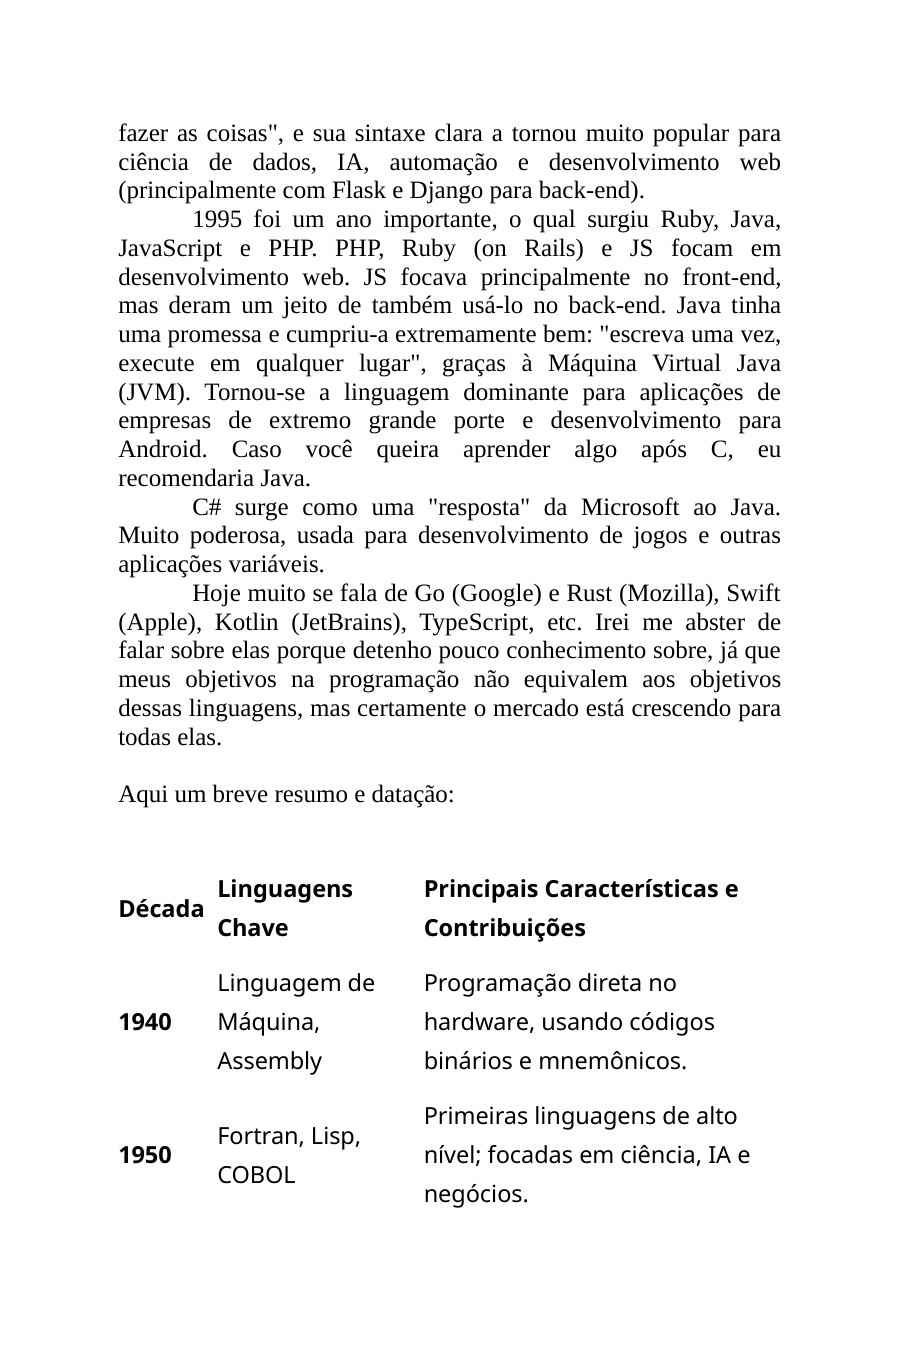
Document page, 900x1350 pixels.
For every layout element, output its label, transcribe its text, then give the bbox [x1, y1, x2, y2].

text fazer as coisas", e sua sintaxe clara a tornou muito popular para ciência de dados, IA, automação e desenvolvimento web (principalmente com Flask e Django para back-end). [118, 118, 782, 204]
table_cell 1940 [118, 960, 217, 1092]
table_header Principais Características e Contribuições [424, 866, 782, 959]
table_cell Primeiras linguagens de alto nível; focadas em ciência, IA e negócios. [424, 1093, 782, 1225]
table_cell Linguagem de Máquina, Assembly [217, 960, 423, 1092]
table_header Linguagens Chave [217, 866, 423, 959]
text C# surge como uma "resposta" da Microsoft ao Java. Muito poderosa, usada para desenvolvimento de jogos e outras aplicações variáveis. [118, 492, 782, 578]
table_cell Programação direta no hardware, usando códigos binários e mnemônicos. [424, 960, 782, 1092]
text Aqui um breve resumo e datação: [118, 779, 782, 808]
table_cell 1950 [118, 1093, 217, 1225]
text Hoje muito se fala de Go (Google) e Rust (Mozilla), Swift (Apple), Kotlin (JetBrains), TypeScript, etc. Irei me abster de falar sobre elas porque detenho pouco conhecimento sobre, já que meus objetivos na programação não equivalem aos objetivos dessas linguagens, mas certamente o mercado está crescendo para todas elas. [118, 578, 782, 751]
table_cell Fortran, Lisp, COBOL [217, 1093, 423, 1225]
table_header Década [118, 866, 217, 959]
text 1995 foi um ano importante, o qual surgiu Ruby, Java, JavaScript e PHP. PHP, Ruby (on Rails) e JS focam em desenvolvimento web. JS focava principalmente no front-end, mas deram um jeito de também usá-lo no back-end. Java tinha uma promessa e cumpriu-a extremamente bem: "escreva uma vez, execute em qualquer lugar", graças à Máquina Virtual Java (JVM). Tornou-se a linguagem dominante para aplicações de empresas de extremo grande porte e desenvolvimento para Android. Caso você queira aprender algo após C, eu recomendaria Java. [118, 204, 782, 492]
